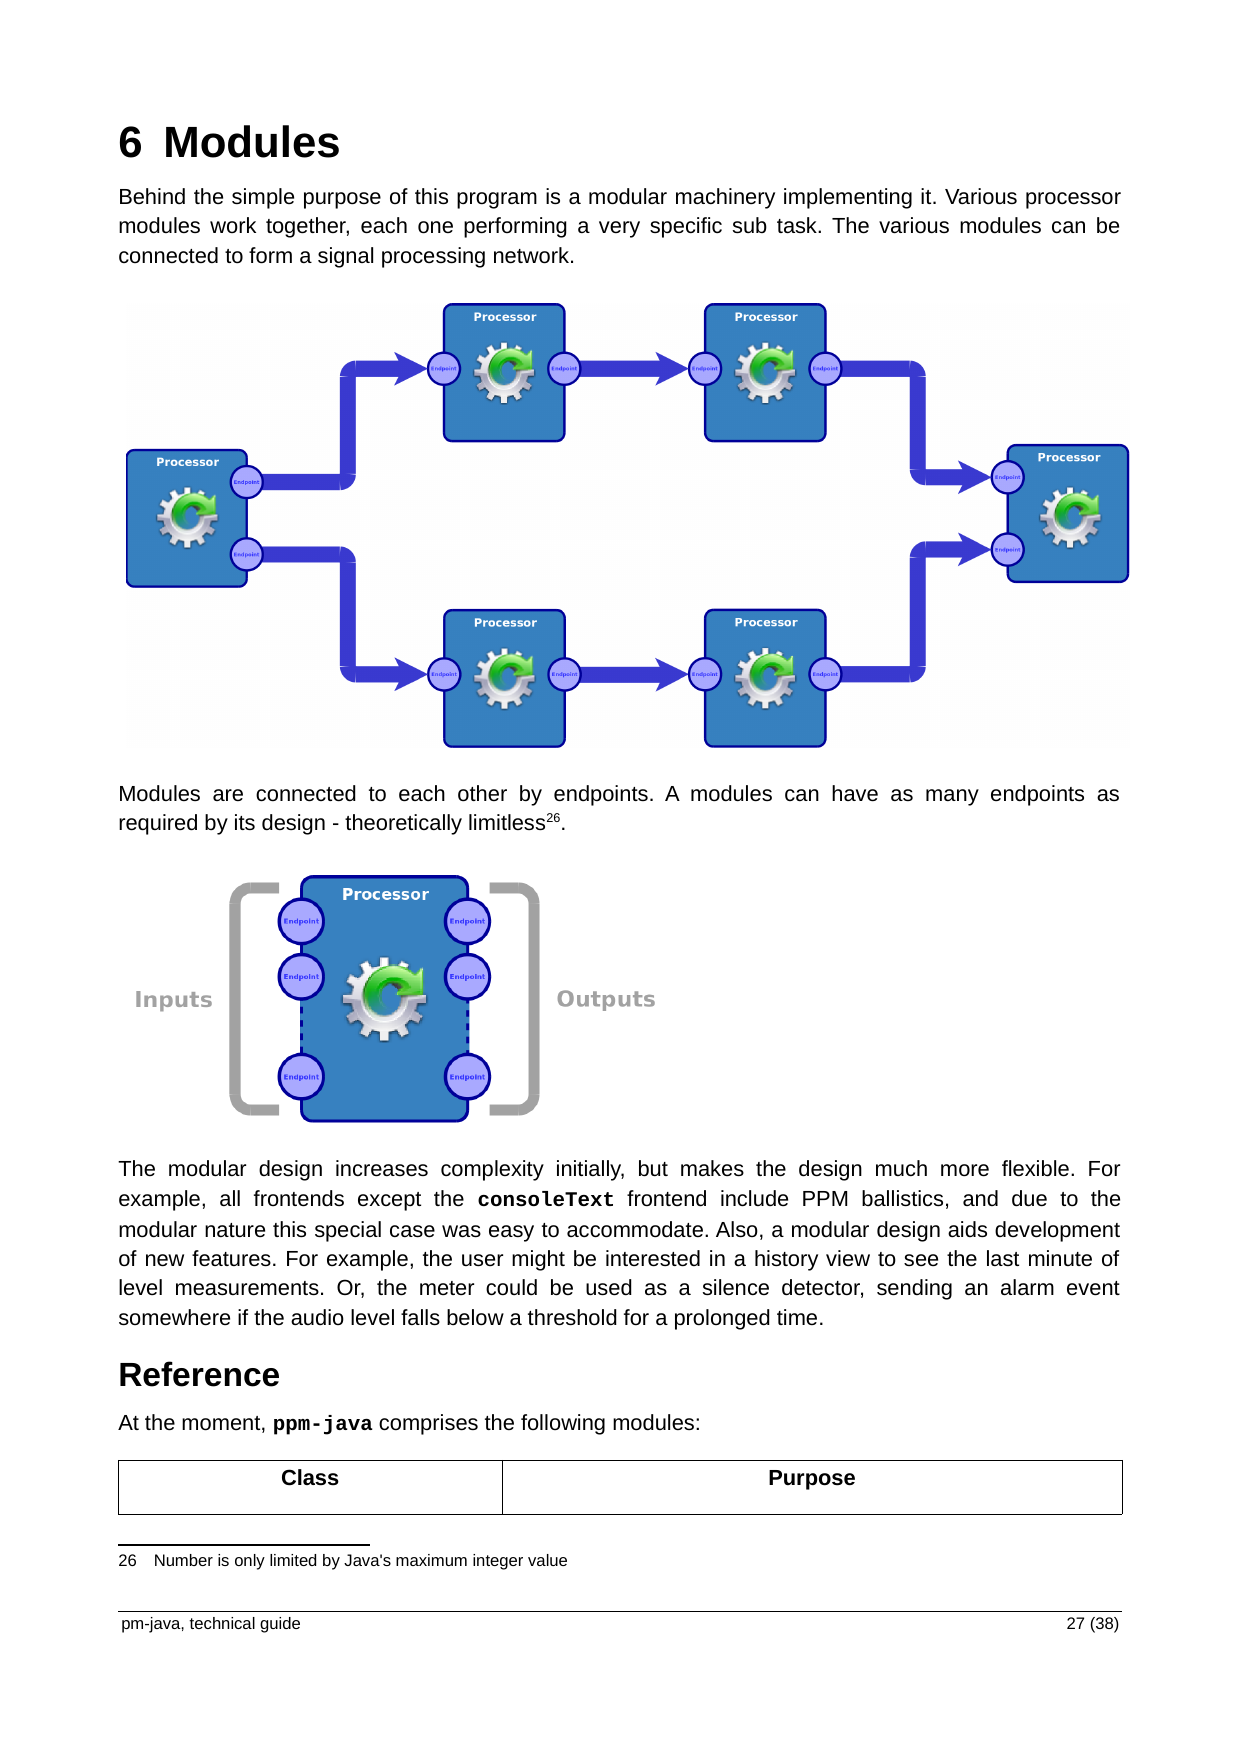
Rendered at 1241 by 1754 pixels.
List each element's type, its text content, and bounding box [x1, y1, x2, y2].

table_header Purpose [503, 1461, 1122, 1513]
picture [134, 875, 657, 1123]
subtitle Reference [118, 1356, 1122, 1393]
text Behind the sim­ple purpose of this program is a modular machinery implementing it. Various processor modules work together, each one performing a very specific sub task. The various modules can be connected to form a signal processing network. [118, 185, 1122, 268]
text Modules are connected to each other by endpoints. A modules can have as many endpoints as required by its design - theoretically limitless. [118, 291, 1122, 836]
text The modular design increases complexity initially, but makes the design much more flexible. For example, all frontends except the consoleText frontend include PPM ballistics, and due to the modular nature this special case was easy to accommodate. Also, a modular design aids development of new features. For example, the user might be interested in a history view to see the last minute of level measurements. Or, the meter could be used as a silence detector, sending an alarm event somewhere if the audio level falls below a threshold for a prolonged time. [118, 858, 1122, 1330]
picture [126, 303, 1130, 748]
table_header Class [119, 1461, 502, 1513]
text Number is only limited by Java's maximum integer value [118, 1551, 1122, 1570]
text At the moment, ppm-java comprises the following modules: [118, 1411, 1122, 1437]
subtitle Modules [118, 118, 1122, 167]
